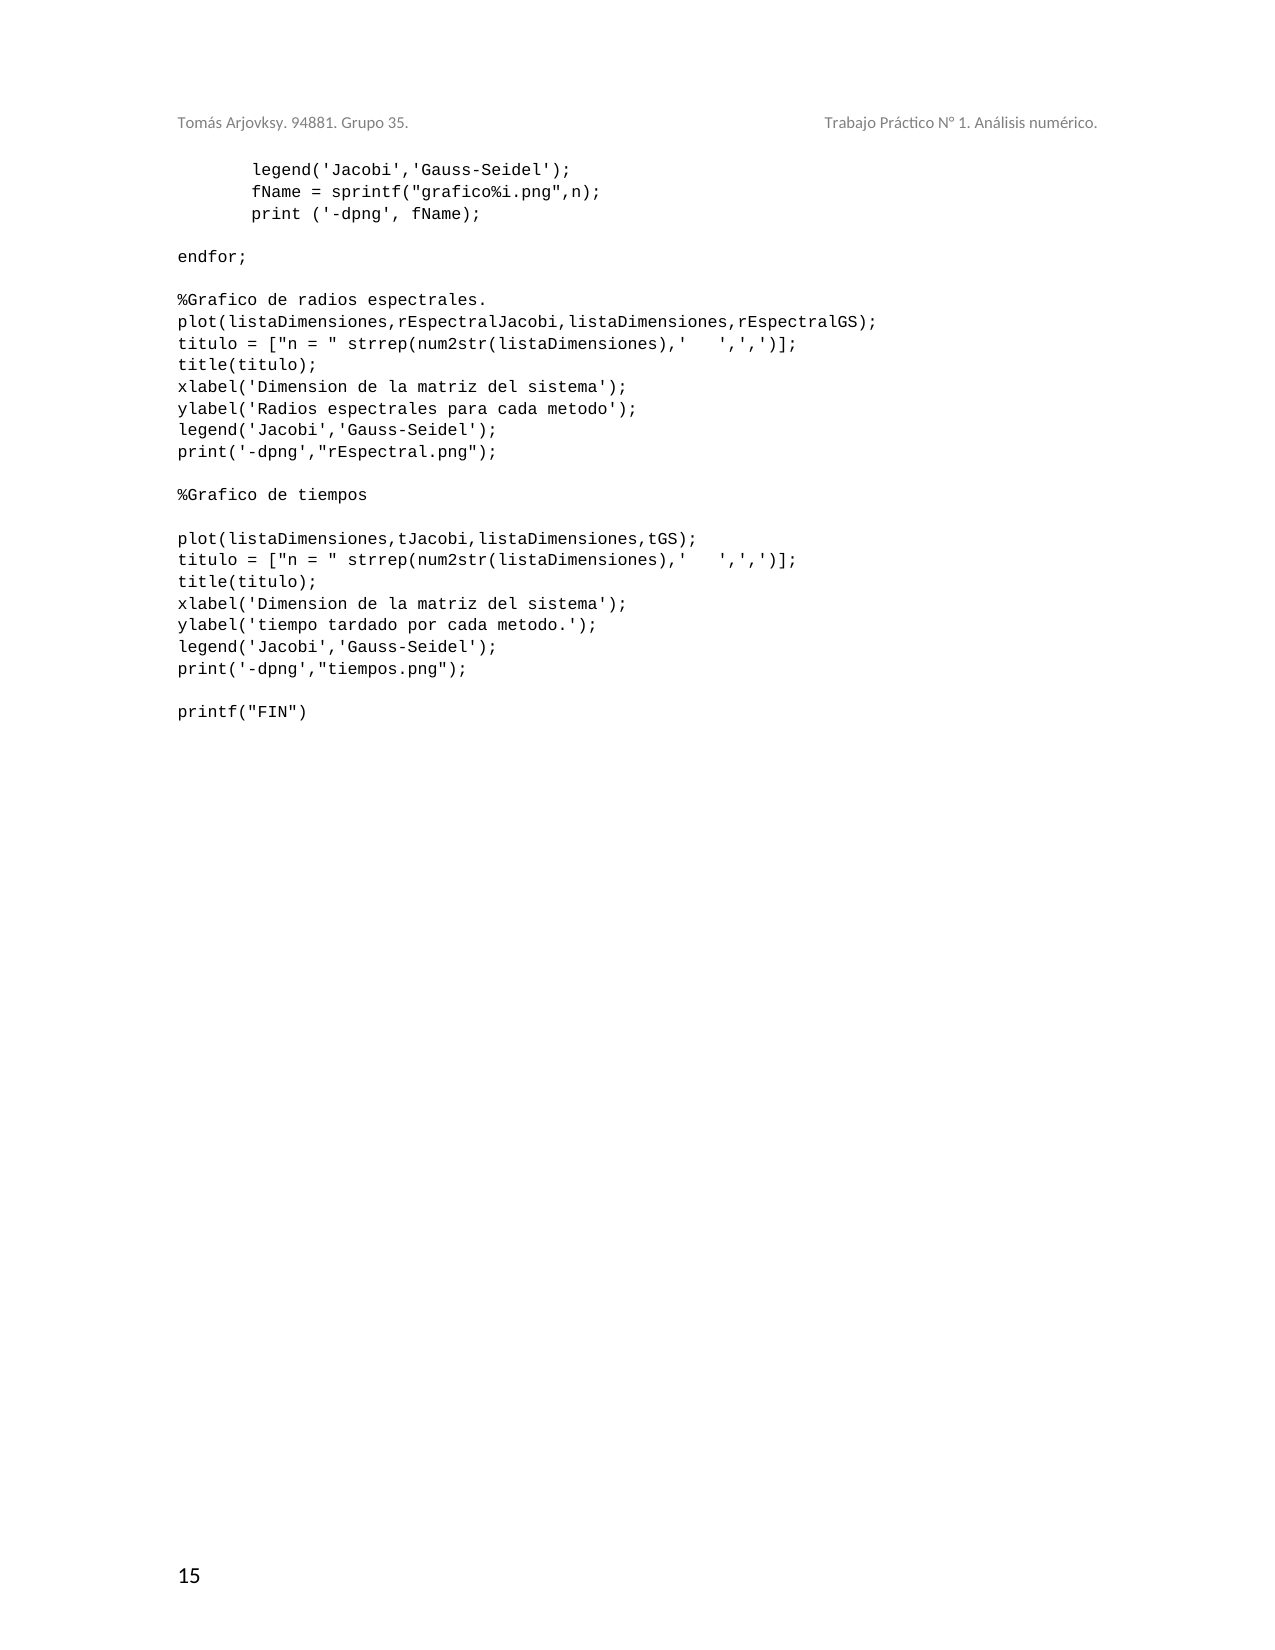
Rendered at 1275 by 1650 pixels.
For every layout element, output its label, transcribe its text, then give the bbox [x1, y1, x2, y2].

text xlabel('Dimension de la matriz del sistema'); [177, 378, 1098, 397]
text plot(listaDimensiones,rEspectralJacobi,listaDimensiones,rEspectralGS); [177, 313, 1098, 332]
text legend('Jacobi','Gauss-Seidel'); [177, 638, 1098, 657]
text endfor; [177, 248, 1098, 267]
text %Grafico de radios espectrales. [177, 292, 1098, 311]
text title(titulo); [177, 357, 1098, 376]
text printf("FIN") [177, 703, 1098, 722]
text plot(listaDimensiones,tJacobi,listaDimensiones,tGS); [177, 530, 1098, 549]
text legend('Jacobi','Gauss-Seidel'); [177, 422, 1098, 441]
text print('-dpng',"tiempos.png"); [177, 660, 1098, 679]
text fName = sprintf("grafico%i.png",n); [177, 183, 1098, 202]
text xlabel('Dimension de la matriz del sistema'); [177, 595, 1098, 614]
text ylabel('Radios espectrales para cada metodo'); [177, 400, 1098, 419]
text legend('Jacobi','Gauss-Seidel'); [177, 162, 1098, 181]
text print('-dpng',"rEspectral.png"); [177, 443, 1098, 462]
text titulo = ["n = " strrep(num2str(listaDimensiones),' ',',')]; [177, 552, 1098, 571]
text print ('-dpng', fName); [177, 205, 1098, 224]
text titulo = ["n = " strrep(num2str(listaDimensiones),' ',',')]; [177, 335, 1098, 354]
text %Grafico de tiempos [177, 487, 1098, 506]
text ylabel('tiempo tardado por cada metodo.'); [177, 617, 1098, 636]
text title(titulo); [177, 573, 1098, 592]
